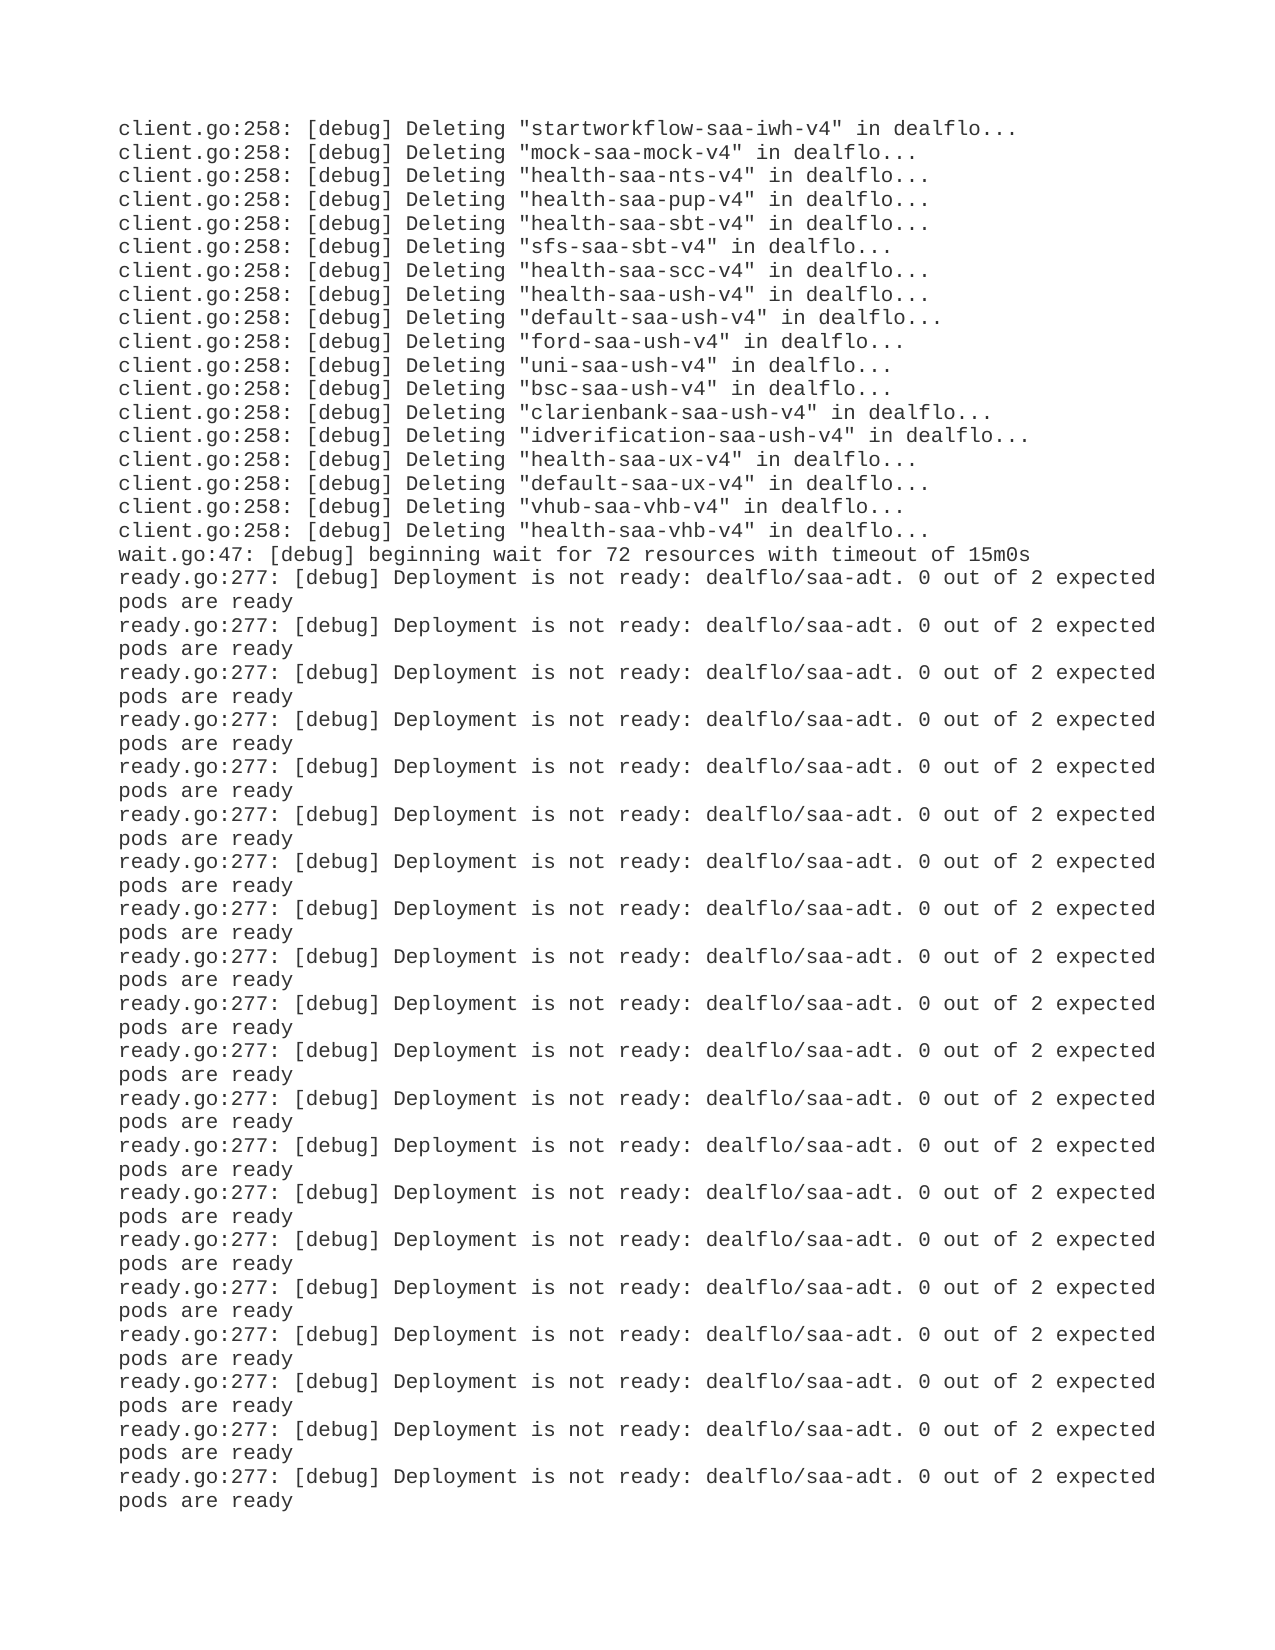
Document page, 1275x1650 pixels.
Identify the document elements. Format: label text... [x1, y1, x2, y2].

text ready.go:277: [debug] Deployment is not ready: dealflo/saa-adt. 0 out of 2 expected pods are ready [118, 1229, 1157, 1277]
text client.go:258: [debug] Deleting "health-saa-sbt-v4" in dealflo... [118, 213, 1157, 236]
text client.go:258: [debug] Deleting "health-saa-pup-v4" in dealflo... [118, 189, 1157, 213]
text client.go:258: [debug] Deleting "health-saa-ush-v4" in dealflo... [118, 284, 1157, 307]
text ready.go:277: [debug] Deployment is not ready: dealflo/saa-adt. 0 out of 2 expected pods are ready [118, 1088, 1157, 1135]
text ready.go:277: [debug] Deployment is not ready: dealflo/saa-adt. 0 out of 2 expected pods are ready [118, 946, 1157, 993]
text client.go:258: [debug] Deleting "vhub-saa-vhb-v4" in dealflo... [118, 496, 1157, 520]
text ready.go:277: [debug] Deployment is not ready: dealflo/saa-adt. 0 out of 2 expected pods are ready [118, 1182, 1157, 1229]
text ready.go:277: [debug] Deployment is not ready: dealflo/saa-adt. 0 out of 2 expected pods are ready [118, 709, 1157, 757]
text ready.go:277: [debug] Deployment is not ready: dealflo/saa-adt. 0 out of 2 expected pods are ready [118, 567, 1157, 615]
text client.go:258: [debug] Deleting "default-saa-ush-v4" in dealflo... [118, 307, 1157, 331]
text ready.go:277: [debug] Deployment is not ready: dealflo/saa-adt. 0 out of 2 expected pods are ready [118, 1324, 1157, 1371]
text client.go:258: [debug] Deleting "health-saa-ux-v4" in dealflo... [118, 449, 1157, 473]
text ready.go:277: [debug] Deployment is not ready: dealflo/saa-adt. 0 out of 2 expected pods are ready [118, 757, 1157, 804]
text client.go:258: [debug] Deleting "health-saa-scc-v4" in dealflo... [118, 260, 1157, 284]
text client.go:258: [debug] Deleting "idverification-saa-ush-v4" in dealflo... [118, 426, 1157, 449]
text client.go:258: [debug] Deleting "health-saa-nts-v4" in dealflo... [118, 165, 1157, 189]
text client.go:258: [debug] Deleting "clarienbank-saa-ush-v4" in dealflo... [118, 402, 1157, 426]
text client.go:258: [debug] Deleting "bsc-saa-ush-v4" in dealflo... [118, 378, 1157, 402]
text client.go:258: [debug] Deleting "health-saa-vhb-v4" in dealflo... [118, 520, 1157, 544]
text ready.go:277: [debug] Deployment is not ready: dealflo/saa-adt. 0 out of 2 expected pods are ready [118, 1135, 1157, 1182]
text client.go:258: [debug] Deleting "sfs-saa-sbt-v4" in dealflo... [118, 236, 1157, 260]
text client.go:258: [debug] Deleting "startworkflow-saa-iwh-v4" in dealflo... [118, 118, 1157, 142]
text client.go:258: [debug] Deleting "uni-saa-ush-v4" in dealflo... [118, 354, 1157, 378]
text ready.go:277: [debug] Deployment is not ready: dealflo/saa-adt. 0 out of 2 expected pods are ready [118, 851, 1157, 898]
text ready.go:277: [debug] Deployment is not ready: dealflo/saa-adt. 0 out of 2 expected pods are ready [118, 662, 1157, 709]
text ready.go:277: [debug] Deployment is not ready: dealflo/saa-adt. 0 out of 2 expected pods are ready [118, 1277, 1157, 1324]
text ready.go:277: [debug] Deployment is not ready: dealflo/saa-adt. 0 out of 2 expected pods are ready [118, 1040, 1157, 1088]
text ready.go:277: [debug] Deployment is not ready: dealflo/saa-adt. 0 out of 2 expected pods are ready [118, 1371, 1157, 1419]
text ready.go:277: [debug] Deployment is not ready: dealflo/saa-adt. 0 out of 2 expected pods are ready [118, 898, 1157, 946]
text ready.go:277: [debug] Deployment is not ready: dealflo/saa-adt. 0 out of 2 expected pods are ready [118, 615, 1157, 662]
text ready.go:277: [debug] Deployment is not ready: dealflo/saa-adt. 0 out of 2 expected pods are ready [118, 804, 1157, 851]
text wait.go:47: [debug] beginning wait for 72 resources with timeout of 15m0s [118, 544, 1157, 567]
text client.go:258: [debug] Deleting "default-saa-ux-v4" in dealflo... [118, 473, 1157, 496]
text client.go:258: [debug] Deleting "ford-saa-ush-v4" in dealflo... [118, 331, 1157, 354]
text ready.go:277: [debug] Deployment is not ready: dealflo/saa-adt. 0 out of 2 expected pods are ready [118, 1419, 1157, 1466]
text ready.go:277: [debug] Deployment is not ready: dealflo/saa-adt. 0 out of 2 expected pods are ready [118, 993, 1157, 1040]
text client.go:258: [debug] Deleting "mock-saa-mock-v4" in dealflo... [118, 142, 1157, 165]
text ready.go:277: [debug] Deployment is not ready: dealflo/saa-adt. 0 out of 2 expected pods are ready [118, 1466, 1157, 1513]
